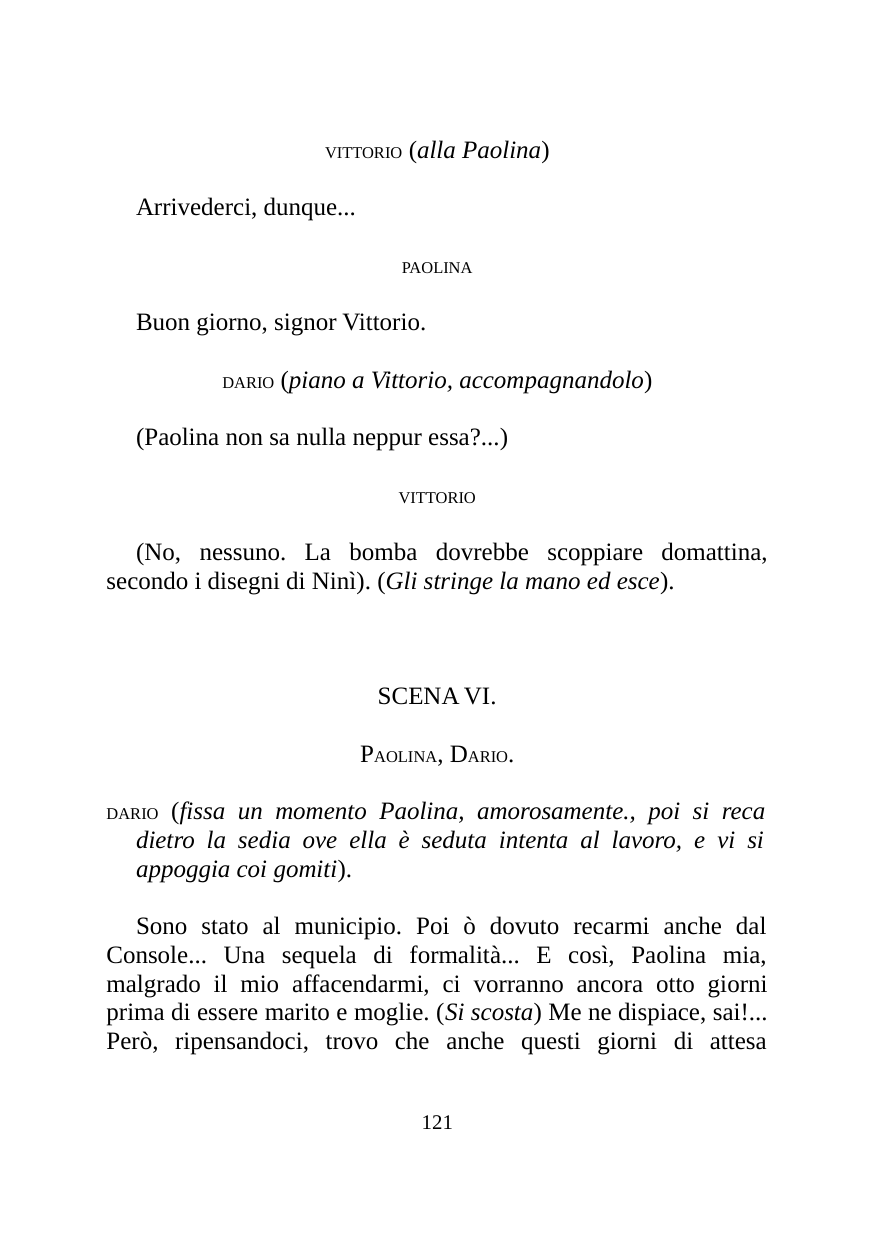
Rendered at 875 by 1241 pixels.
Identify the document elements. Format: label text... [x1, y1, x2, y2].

text paolina [106, 250, 768, 279]
text vittorio [106, 480, 768, 509]
text SCENA VI. [106, 681, 768, 710]
text (Paolina non sa nulla neppur essa?...) [106, 422, 768, 451]
text Buon giorno, signor Vittorio. [106, 307, 768, 336]
text vittorio (alla Paolina) [106, 135, 768, 164]
text dario (fissa un momento Paolina, amorosamente., poi si reca dietro la sedia ove ella è seduta intenta al lavoro, e vi si appoggia coi gomiti). [106, 796, 768, 882]
text dario (piano a Vittorio, accompagnandolo) [106, 365, 768, 394]
text Sono stato al municipio. Poi ò dovuto recarmi anche dal Console... Una sequela di formalità... E così, Paolina mia, malgrado il mio affacendarmi, ci vorranno ancora otto giorni prima di essere marito e moglie. (Si scosta) Me ne dispiace, sai!... Però, ripensandoci, trovo che anche questi giorni di attesa [106, 911, 768, 1055]
text Paolina, Dario. [106, 739, 768, 767]
text (No, nessuno. La bomba dovrebbe scoppiare domattina, secondo i disegni di Ninì). (Gli stringe la mano ed esce). [106, 537, 768, 595]
text Arrivederci, dunque... [106, 192, 768, 221]
